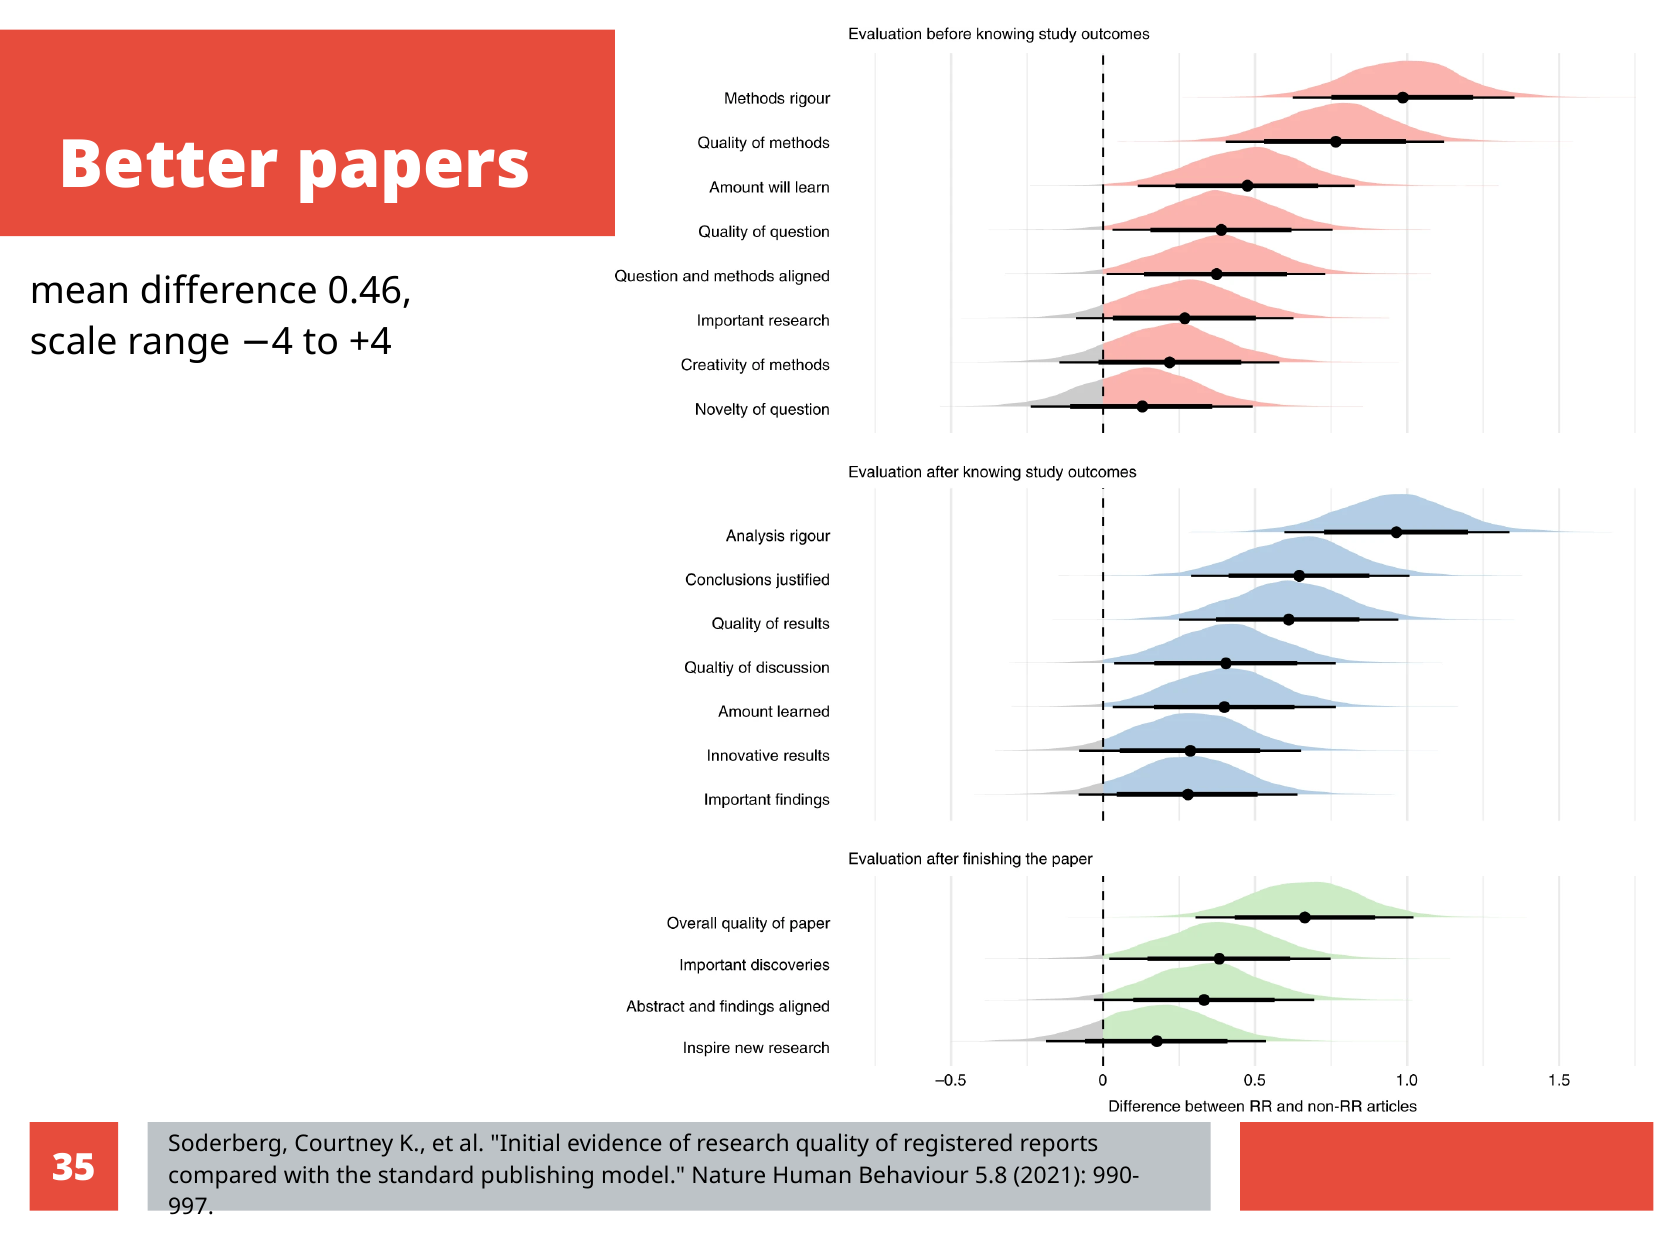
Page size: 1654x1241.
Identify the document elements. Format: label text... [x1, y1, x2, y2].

picture [615, 27, 1636, 1112]
title Better papers [59, 59, 615, 207]
text_box mean difference 0.46, scale range −4 to +4 [15, 256, 481, 359]
text_box Soderberg, Courtney K., et al. "Initial evidence of research quality of registered reports compared with the standard publishing model." Nature Human Behaviour 5.8 (2021): 990-997. [153, 1120, 1197, 1216]
